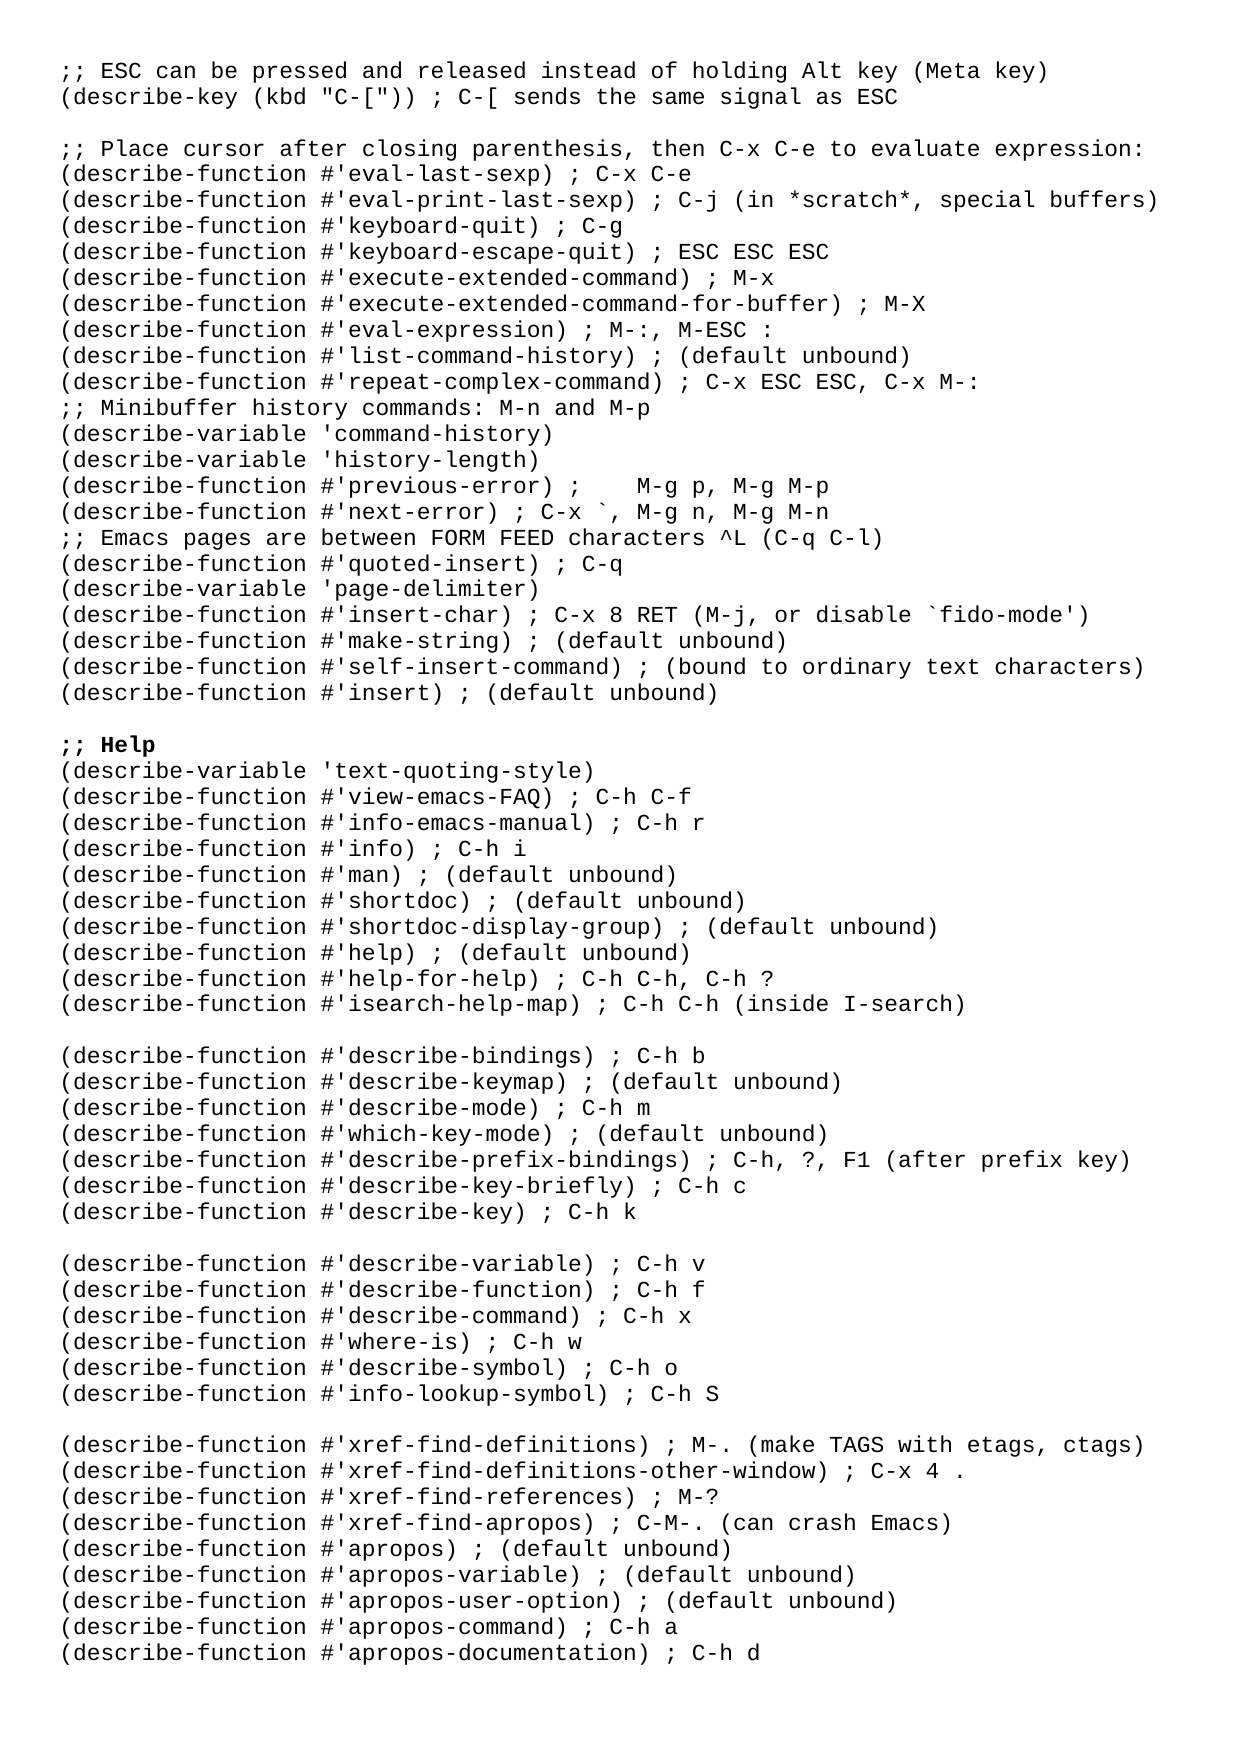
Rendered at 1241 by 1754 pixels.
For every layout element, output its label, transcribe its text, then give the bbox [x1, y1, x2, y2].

text (describe-function #'make-string) ; (default unbound) [59, 630, 1181, 656]
text (describe-function #'info) ; C-h i [59, 837, 1181, 863]
text (describe-function #'info-lookup-symbol) ; C-h S [59, 1382, 1181, 1408]
text (describe-function #'xref-find-apropos) ; C-M-. (can crash Emacs) [59, 1512, 1181, 1537]
text (describe-function #'insert) ; (default unbound) [59, 682, 1181, 707]
text (describe-variable 'page-delimiter) [59, 578, 1181, 604]
text (describe-function #'where-is) ; C-h w [59, 1330, 1181, 1356]
text (describe-function #'help-for-help) ; C-h C-h, C-h ? [59, 967, 1181, 993]
text (describe-function #'describe-variable) ; C-h v [59, 1252, 1181, 1278]
text (describe-function #'apropos) ; (default unbound) [59, 1537, 1181, 1563]
text (describe-variable 'history-length) [59, 448, 1181, 474]
text (describe-function #'describe-bindings) ; C-h b [59, 1045, 1181, 1071]
text (describe-function #'repeat-complex-command) ; C-x ESC ESC, C-x M-: [59, 370, 1181, 396]
text (describe-function #'view-emacs-FAQ) ; C-h C-f [59, 785, 1181, 811]
text (describe-function #'next-error) ; C-x `, M-g n, M-g M-n [59, 500, 1181, 526]
text (describe-function #'describe-mode) ; C-h m [59, 1097, 1181, 1122]
text (describe-function #'eval-expression) ; M-:, M-ESC : [59, 318, 1181, 344]
text ;; Emacs pages are between FORM FEED characters ^L (C-q C-l) [59, 526, 1181, 552]
text (describe-function #'apropos-variable) ; (default unbound) [59, 1563, 1181, 1589]
text (describe-function #'xref-find-definitions) ; M-. (make TAGS with etags, ctags) [59, 1434, 1181, 1460]
text (describe-function #'keyboard-escape-quit) ; ESC ESC ESC [59, 241, 1181, 267]
text (describe-function #'previous-error) ; M-g p, M-g M-p [59, 474, 1181, 500]
text (describe-function #'shortdoc-display-group) ; (default unbound) [59, 915, 1181, 941]
text (describe-function #'insert-char) ; C-x 8 RET (M-j, or disable `fido-mode') [59, 604, 1181, 630]
text (describe-function #'apropos-documentation) ; C-h d [59, 1641, 1181, 1667]
text ;; Place cursor after closing parenthesis, then C-x C-e to evaluate expression: [59, 137, 1181, 163]
text (describe-function #'info-emacs-manual) ; C-h r [59, 811, 1181, 837]
text (describe-function #'isearch-help-map) ; C-h C-h (inside I-search) [59, 993, 1181, 1019]
text (describe-function #'describe-symbol) ; C-h o [59, 1356, 1181, 1382]
text ;; Help [59, 733, 1181, 759]
text (describe-function #'execute-extended-command) ; M-x [59, 267, 1181, 292]
text (describe-function #'list-command-history) ; (default unbound) [59, 344, 1181, 370]
text (describe-function #'describe-prefix-bindings) ; C-h, ?, F1 (after prefix key) [59, 1148, 1181, 1174]
text (describe-function #'xref-find-references) ; M-? [59, 1486, 1181, 1512]
text (describe-function #'execute-extended-command-for-buffer) ; M-X [59, 292, 1181, 318]
text (describe-function #'describe-key) ; C-h k [59, 1200, 1181, 1226]
text (describe-function #'describe-key-briefly) ; C-h c [59, 1174, 1181, 1200]
text (describe-function #'self-insert-command) ; (bound to ordinary text characters) [59, 656, 1181, 682]
text (describe-function #'eval-last-sexp) ; C-x C-e [59, 163, 1181, 189]
text (describe-variable 'command-history) [59, 422, 1181, 448]
text (describe-key (kbd "C-[")) ; C-[ sends the same signal as ESC [59, 85, 1181, 111]
text (describe-function #'which-key-mode) ; (default unbound) [59, 1122, 1181, 1148]
text (describe-function #'quoted-insert) ; C-q [59, 552, 1181, 578]
text (describe-function #'shortdoc) ; (default unbound) [59, 889, 1181, 915]
text (describe-function #'man) ; (default unbound) [59, 863, 1181, 889]
text (describe-function #'keyboard-quit) ; C-g [59, 215, 1181, 241]
text (describe-function #'describe-function) ; C-h f [59, 1278, 1181, 1304]
text (describe-function #'help) ; (default unbound) [59, 941, 1181, 967]
text (describe-function #'describe-command) ; C-h x [59, 1304, 1181, 1330]
text ;; ESC can be pressed and released instead of holding Alt key (Meta key) [59, 59, 1181, 85]
text (describe-function #'apropos-user-option) ; (default unbound) [59, 1589, 1181, 1615]
text (describe-function #'eval-print-last-sexp) ; C-j (in *scratch*, special buffers) [59, 189, 1181, 215]
text (describe-variable 'text-quoting-style) [59, 759, 1181, 785]
text (describe-function #'describe-keymap) ; (default unbound) [59, 1071, 1181, 1097]
text ;; Minibuffer history commands: M-n and M-p [59, 396, 1181, 422]
text (describe-function #'apropos-command) ; C-h a [59, 1615, 1181, 1641]
text (describe-function #'xref-find-definitions-other-window) ; C-x 4 . [59, 1460, 1181, 1486]
